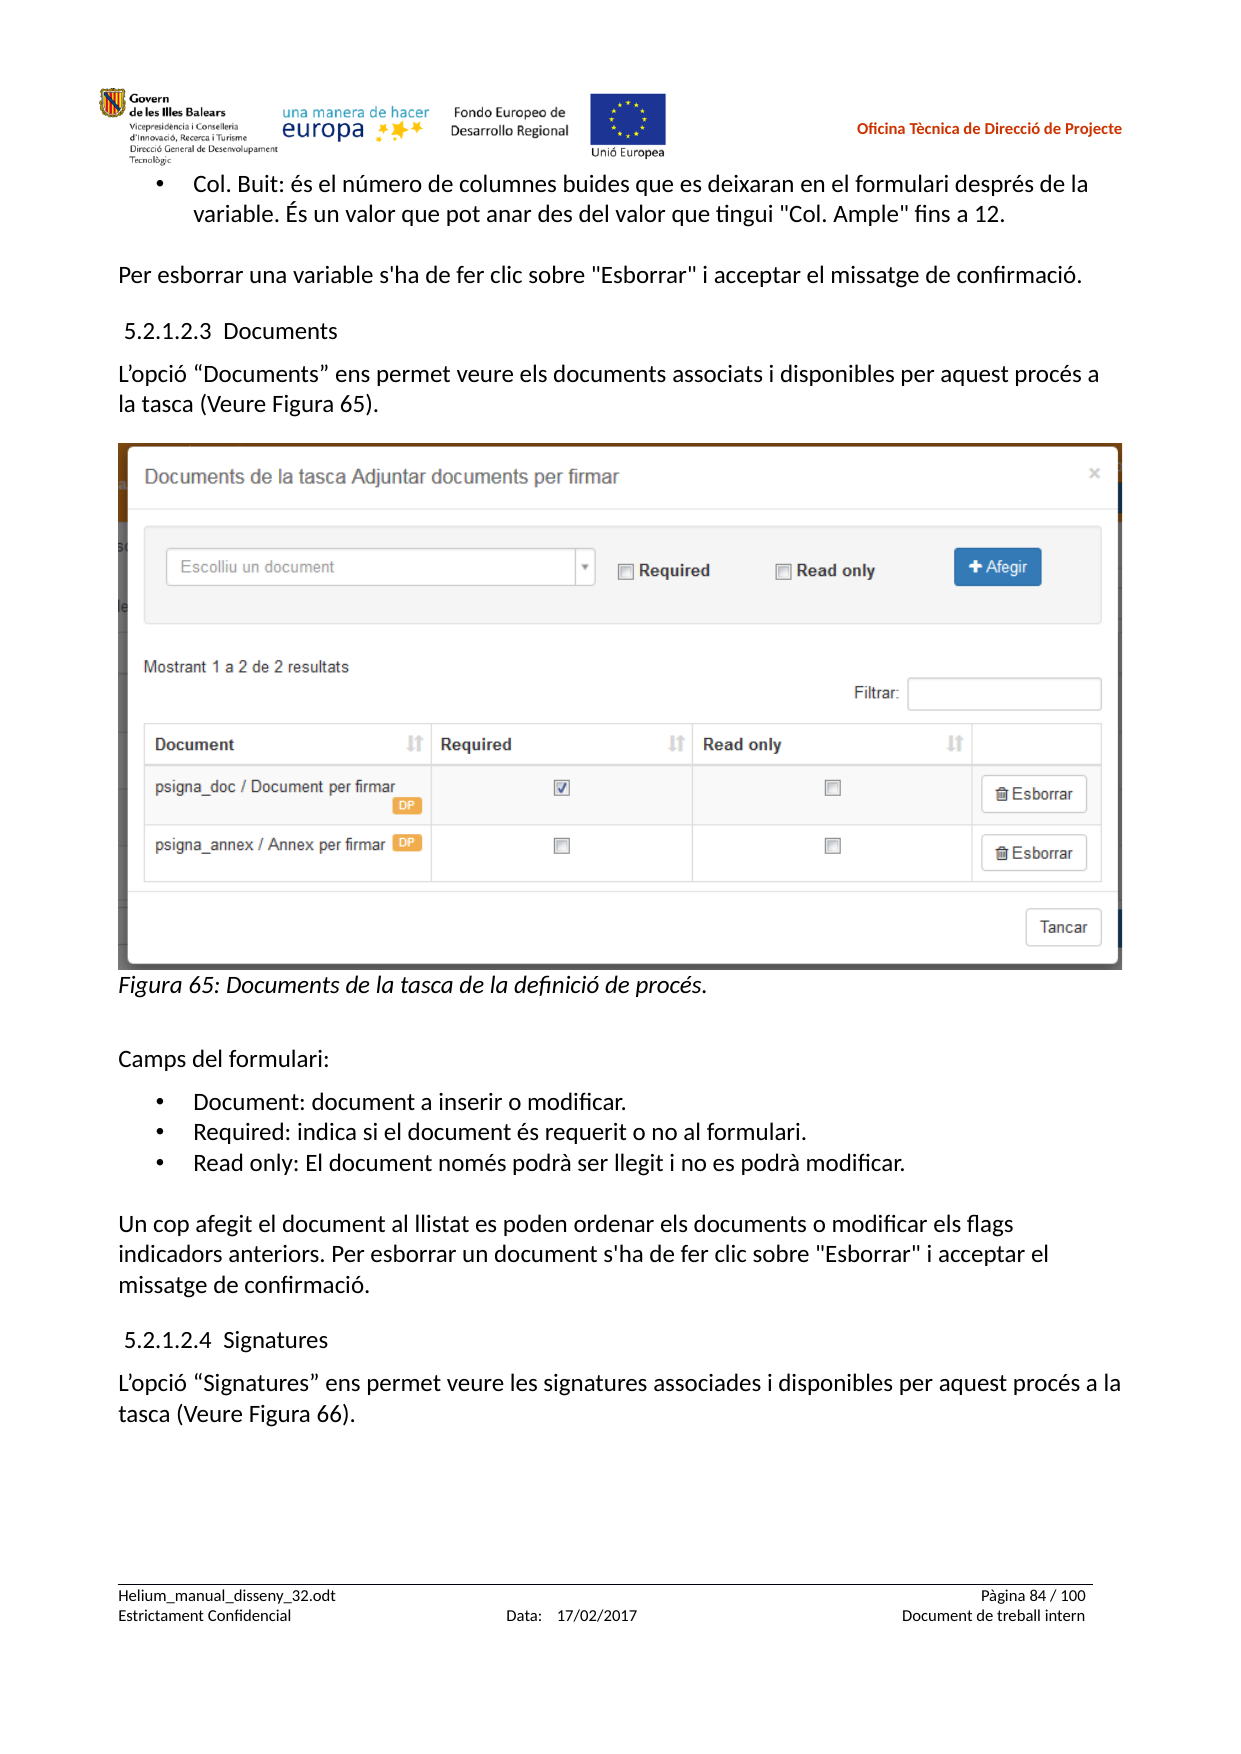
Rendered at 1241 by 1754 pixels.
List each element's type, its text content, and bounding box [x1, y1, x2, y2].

text Per esborrar una variable s'ha de fer clic sobre "Esborrar" i acceptar el missatge de confirmació. [118, 259, 1122, 290]
subtitle Signatures [118, 1324, 1122, 1355]
text L’opció “Documents” ens permet veure els documents associats i disponibles per aquest procés a la tasca (Veure Figura 65). [118, 358, 1122, 419]
text L’opció “Signatures” ens permet veure les signatures associades i disponibles per aquest procés a la tasca (Veure Figura 66). [118, 1367, 1122, 1428]
list Document: document a inserir o modificar. [156, 1086, 1122, 1116]
list Col. Buit: és el número de columnes buides que es deixaran en el formulari després de la variable. És un valor que pot anar des del valor que tingui "Col. Ample" fins a 12. [156, 168, 1122, 229]
text Figura 65: Documents de la tasca de la definició de procés. [118, 970, 1122, 1000]
subtitle Documents [118, 315, 1122, 345]
picture [118, 443, 1123, 970]
list Required: indica si el document és requerit o no al formulari. [156, 1116, 1122, 1147]
text Un cop afegit el document al llistat es poden ordenar els documents o modificar els flags indicadors anteriors. Per esborrar un document s'ha de fer clic sobre "Esborrar" i acceptar el missatge de confirmació. [118, 1208, 1122, 1299]
list Read only: El document només podrà ser llegit i no es podrà modificar. [156, 1147, 1122, 1177]
picture [99, 87, 668, 166]
text Camps del formulari: [118, 1043, 1122, 1073]
